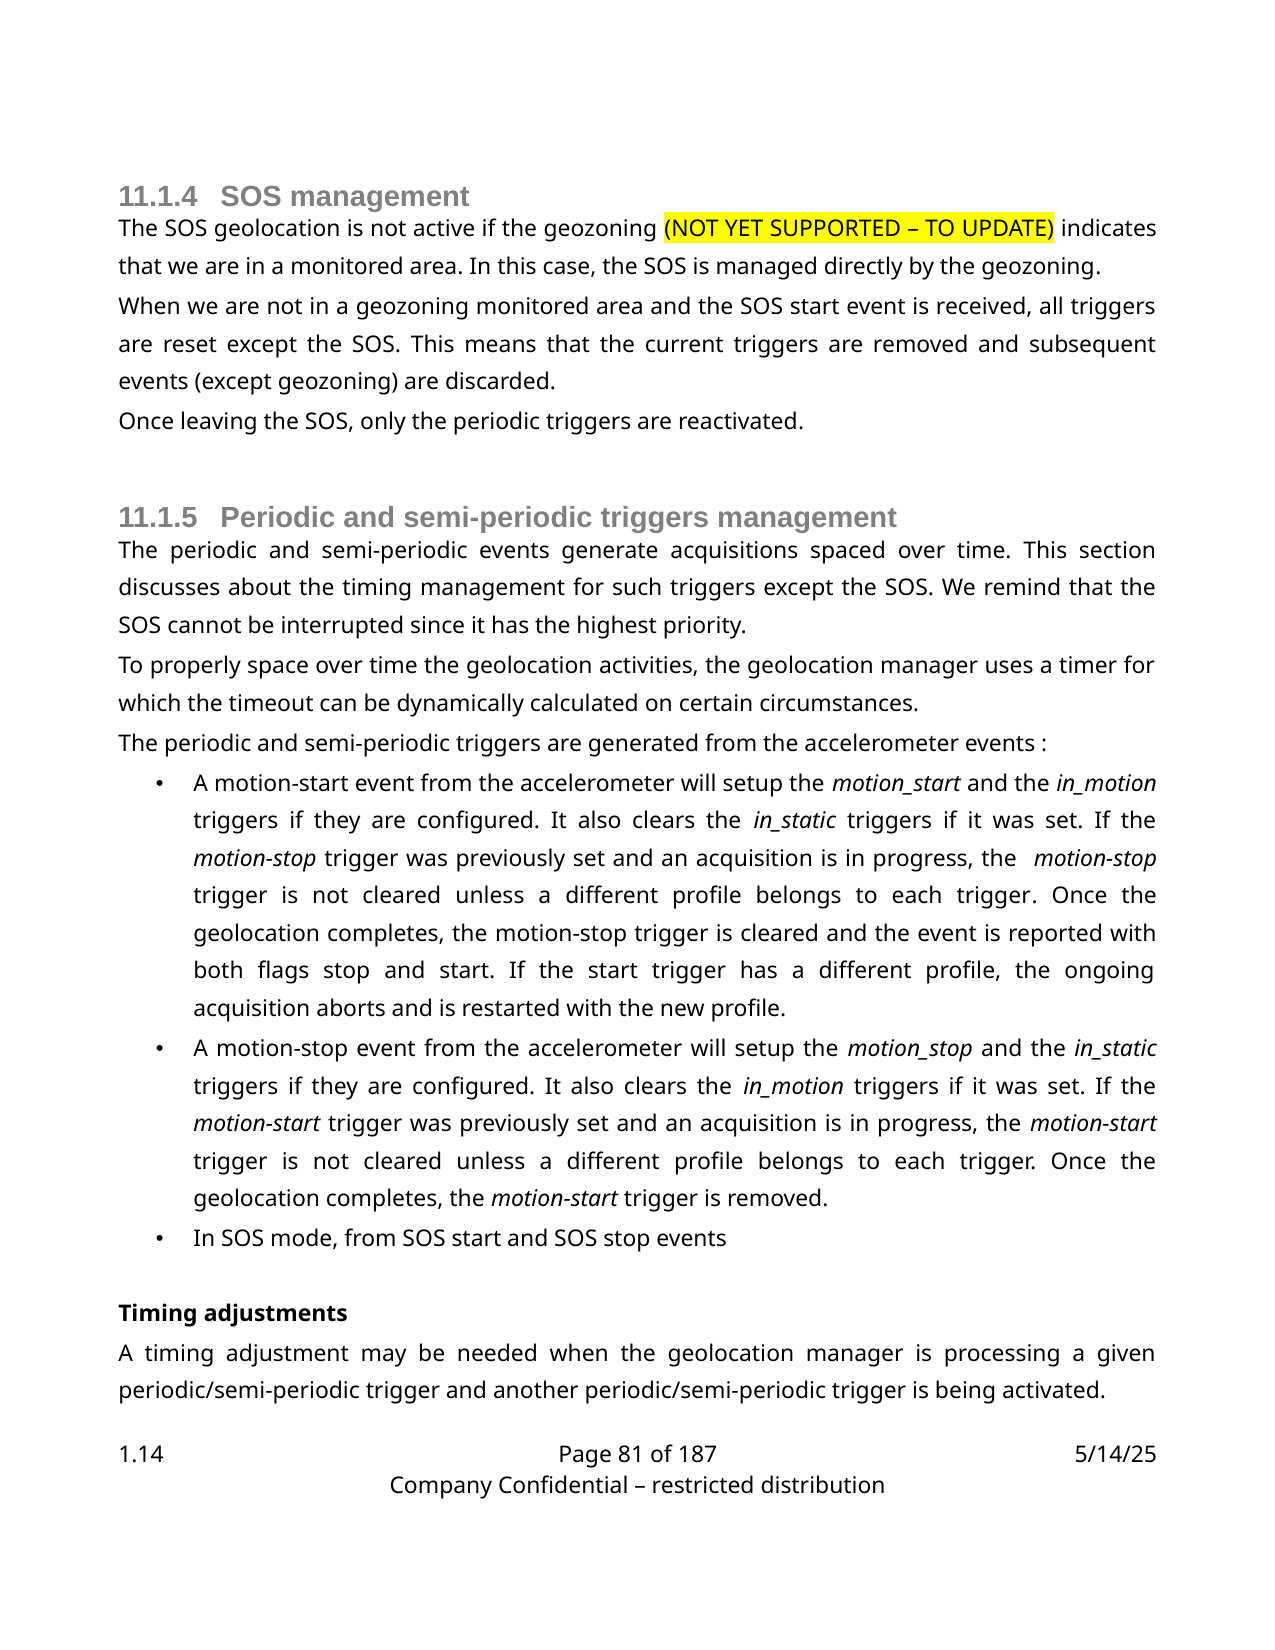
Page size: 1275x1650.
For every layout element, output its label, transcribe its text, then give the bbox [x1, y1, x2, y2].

text A timing adjustment may be needed when the geolocation manager is processing a given periodic/semi-periodic trigger and another periodic/semi-periodic trigger is being activated. [118, 1337, 1157, 1405]
text Once leaving the SOS, only the periodic triggers are reactivated. [118, 405, 1157, 436]
text When we are not in a geozoning monitored area and the SOS start event is received, all triggers are reset except the SOS. This means that the current triggers are removed and subsequent events (except geozoning) are discarded. [118, 290, 1157, 396]
list In SOS mode, from SOS start and SOS stop events [156, 1222, 1157, 1253]
text The SOS geolocation is not active if the geozoning (NOT YET SUPPORTED – TO UPDATE) indicates that we are in a monitored area. In this case, the SOS is managed directly by the geozoning. [118, 212, 1157, 281]
text The periodic and semi-periodic triggers are generated from the accelerometer events : [118, 727, 1157, 758]
list A motion-stop event from the accelerometer will setup the motion_stop and the in_static triggers if they are configured. It also clears the in_motion triggers if it was set. If the motion-start trigger was previously set and an acquisition is in progress, the motion-start trigger is not cleared unless a different profile belongs to each trigger. Once the geolocation completes, the motion-start trigger is removed. [156, 1032, 1157, 1213]
text Timing adjustments [118, 1296, 1157, 1328]
text To properly space over time the geolocation activities, the geolocation manager uses a timer for which the timeout can be dynamically calculated on certain circumstances. [118, 649, 1157, 718]
subtitle SOS management [118, 179, 1157, 212]
subtitle Periodic and semi-periodic triggers management [118, 500, 1157, 534]
text The periodic and semi-periodic events generate acquisitions spaced over time. This section discusses about the timing management for such triggers except the SOS. We remind that the SOS cannot be interrupted since it has the highest priority. [118, 534, 1157, 640]
list A motion-start event from the accelerometer will setup the motion_start and the in_motion triggers if they are configured. It also clears the in_static triggers if it was set. If the motion-stop trigger was previously set and an acquisition is in progress, the motion-stop trigger is not cleared unless a different profile belongs to each trigger. Once the geolocation completes, the motion-stop trigger is cleared and the event is reported with both flags stop and start. If the start trigger has a different profile, the ongoing acquisition aborts and is restarted with the new profile. [156, 767, 1157, 1023]
